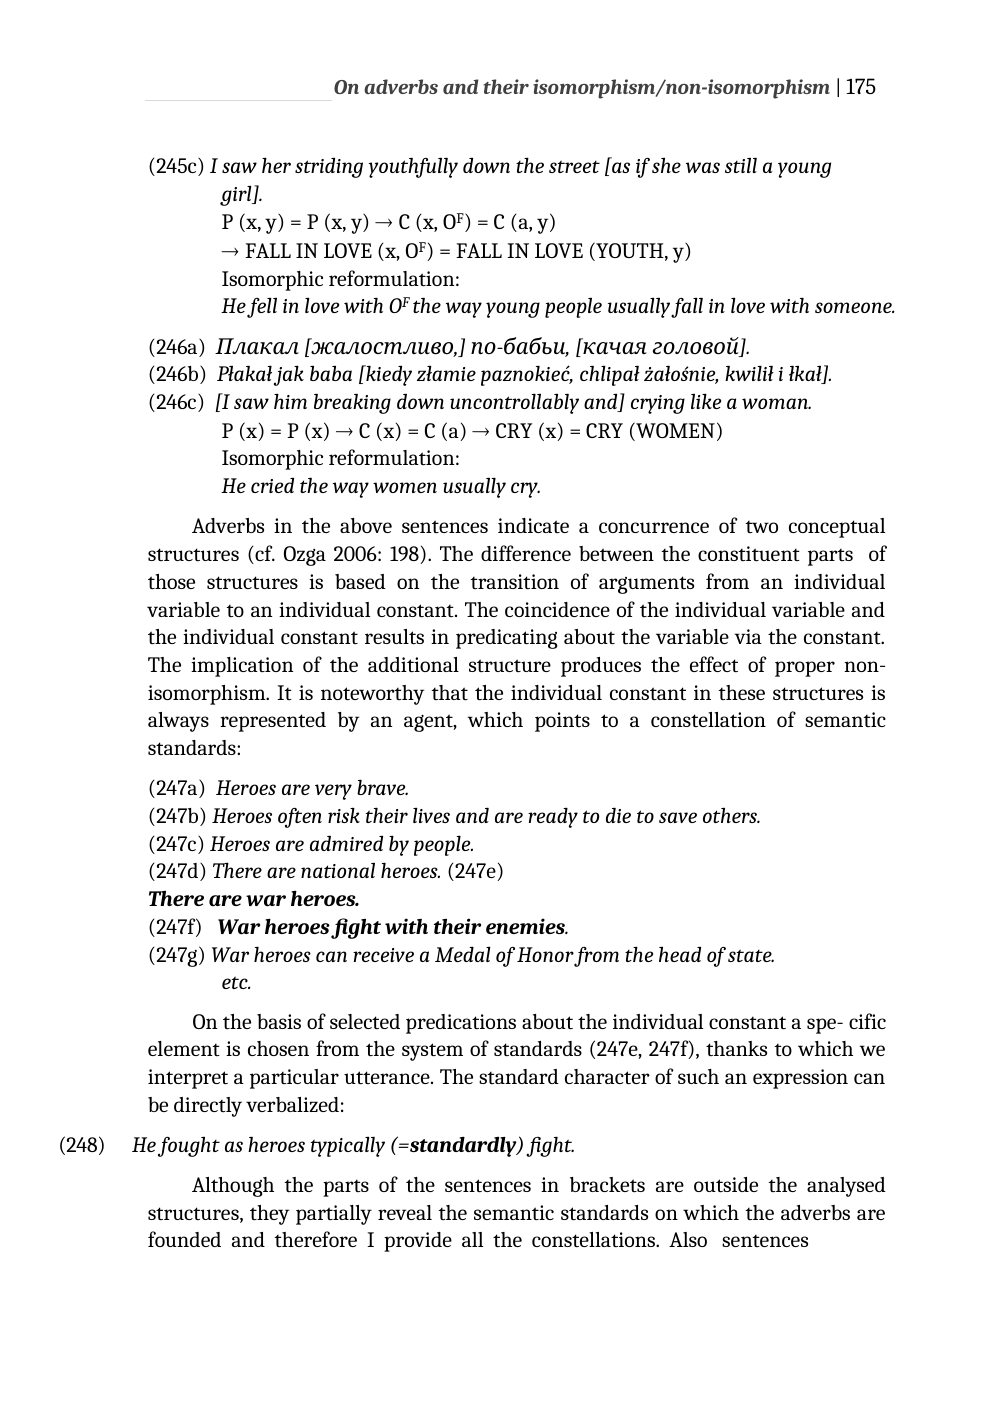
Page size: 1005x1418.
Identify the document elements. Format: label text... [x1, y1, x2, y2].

text P (x, y) = P (x, y)  C (x, OF) = C (a, y) [221, 209, 902, 235]
text (247g) War heroes can receive a Medal of Honor from the head of state. etc. [148, 942, 805, 995]
text Adverbs in the above sentences indicate a concurrence of two conceptual structures (cf. Ozga 2006: 198). The difference between the constituent parts of those structures is based on the transition of arguments from an individual variable to an individual constant. The coincidence of the individual variable and the individual constant results in predicating about the variable via the constant. The implication of the additional structure produces the effect of proper non-isomorphism. It is noteworthy that the individual constant in these structures is always represented by an agent, which points to a constellation of semantic standards: [148, 514, 887, 761]
text He fell in love with OF the way young people usually fall in love with someone. [221, 294, 902, 319]
text Although the parts of the sentences in brackets are outside the analysed structures, they partially reveal the semantic standards on which the adverbs are founded and therefore I provide all the constellations. Also sentences [148, 1173, 887, 1253]
text Isomorphic reformulation: [221, 266, 902, 292]
text He cried the way women usually cry. [221, 474, 902, 499]
text (247b) Heroes often risk their lives and are ready to die to save others. [148, 804, 902, 829]
list He fought as heroes typically (=standardly) fight. [58, 1133, 902, 1158]
text (247f) War heroes fight with their enemies. [148, 914, 902, 940]
text  FALL IN LOVE (x, OF) = FALL IN LOVE (YOUTH, y) [221, 238, 902, 264]
text Isomorphic reformulation: [221, 446, 902, 471]
text (246b) Płakał jak baba [kiedy złamie paznokieć, chlipał żałośnie, kwilił i łkał]. [148, 362, 902, 387]
text (246a) Плакал [жалостливо,] по-бабьи, [качая головой]. [148, 334, 902, 360]
text (245c) I saw her striding youthfully down the street [as if she was still a young girl]. [148, 154, 863, 207]
text (247a) Heroes are very brave. [148, 776, 902, 801]
text (247c) Heroes are admired by people. (247d) There are national heroes. (247e) There are war heroes. [148, 831, 517, 912]
text On the basis of selected predications about the individual constant a spe- cific element is chosen from the system of standards (247e, 247f), thanks to which we interpret a particular utterance. The standard character of such an expression can be directly verbalized: [148, 1009, 887, 1118]
text (246c) [I saw him breaking down uncontrollably and] crying like a woman. [148, 390, 902, 415]
text P (x) = P (x)  C (x) = C (a)  CRY (x) = CRY (WOMEN) [221, 418, 902, 443]
